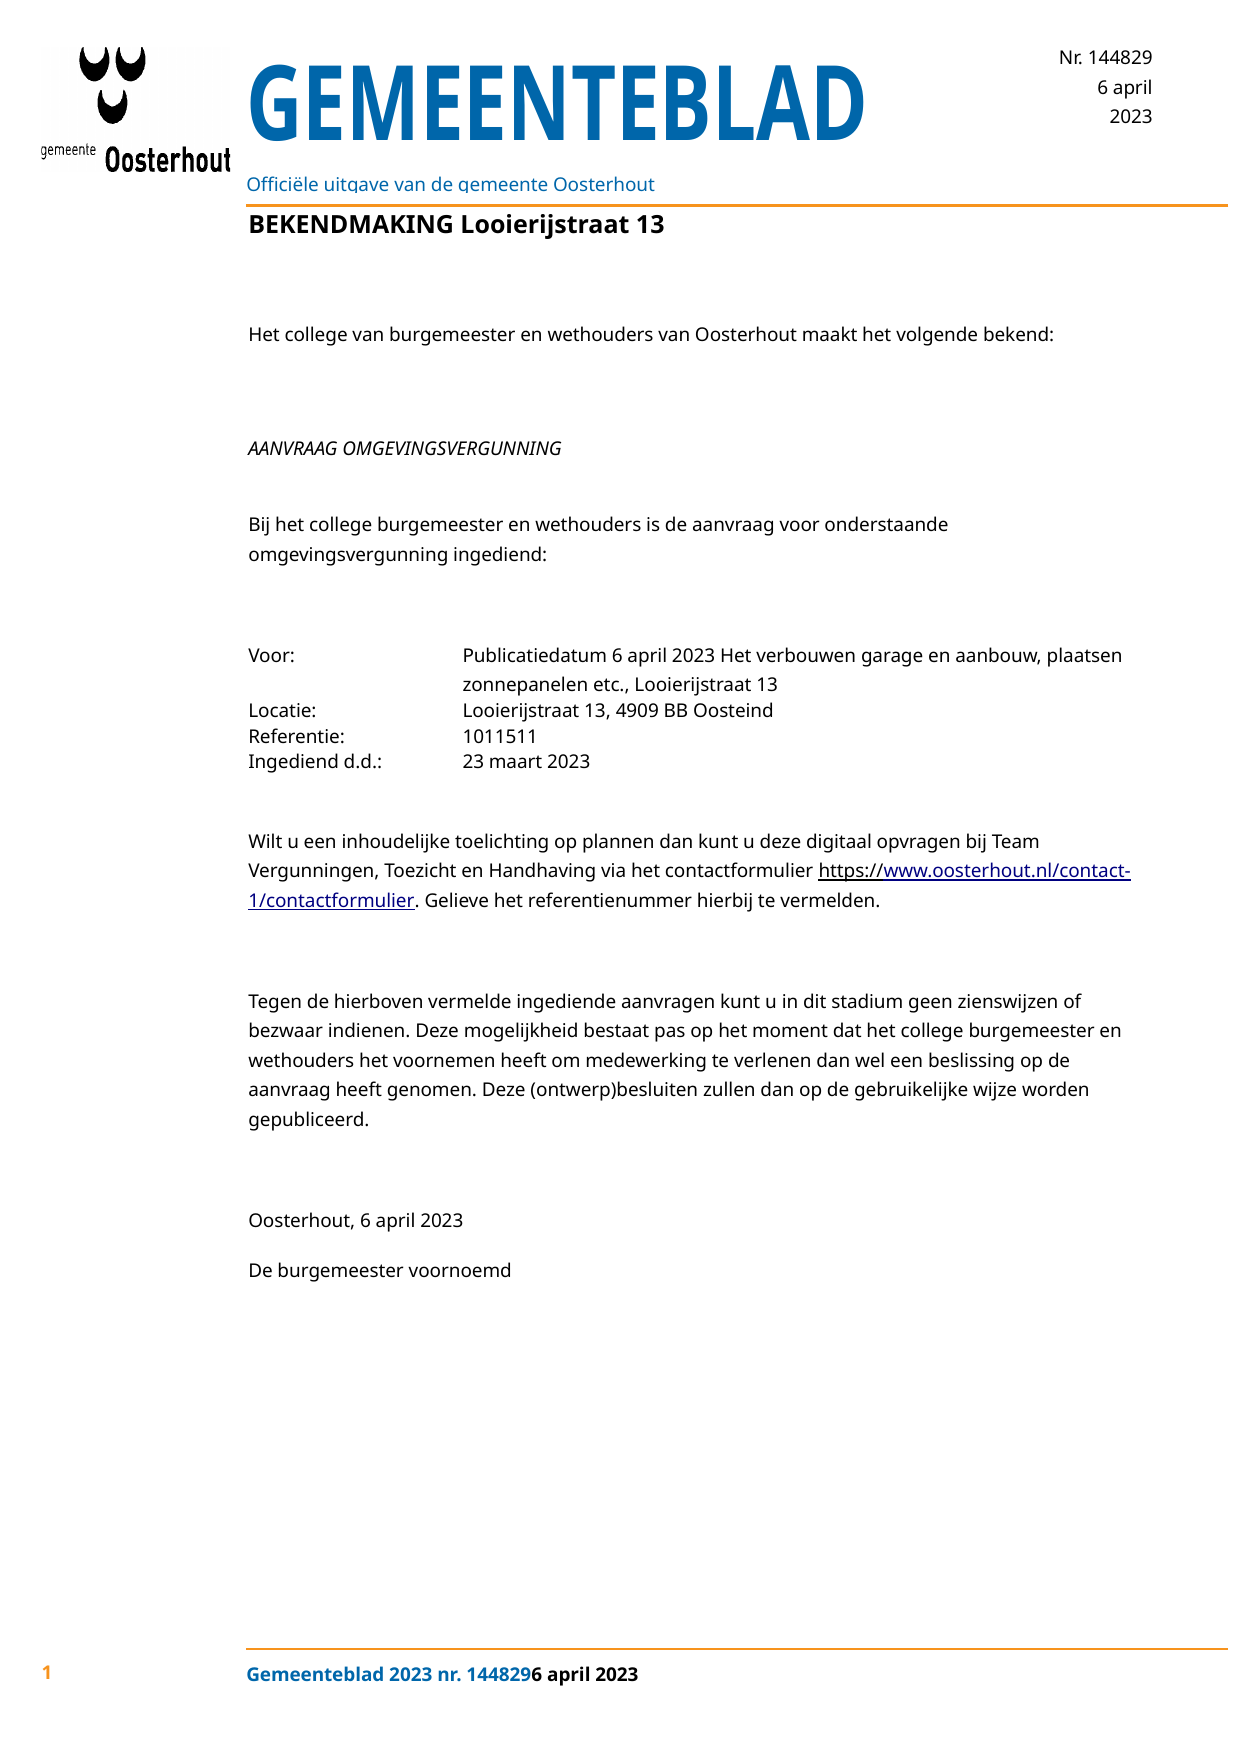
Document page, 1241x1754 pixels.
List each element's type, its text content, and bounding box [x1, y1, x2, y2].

text De burgemeester voornoemd [248, 1257, 1152, 1283]
picture [41, 47, 231, 172]
table_cell 23 maart 2023 [462, 749, 1152, 774]
table_cell 1011511 [462, 723, 1152, 748]
table_cell Ingediend d.d.: [248, 749, 462, 774]
text Het college van burgemeester en wethouders van Oosterhout maakt het volgende bekend: [248, 321, 1152, 346]
table_header Publicatiedatum 6 april 2023 Het verbouwen garage en aanbouw, plaatsen zonnepanelen etc., Looierijstraat 13 [462, 642, 1152, 697]
table_cell Looierijstraat 13, 4909 BB Oosteind [462, 697, 1152, 723]
table_cell Referentie: [248, 723, 462, 748]
text BEKENDMAKING Looierijstraat 13 [248, 207, 1152, 241]
text AANVRAAG OMGEVINGSVERGUNNING [248, 435, 1152, 461]
text Tegen de hierboven vermelde ingediende aanvragen kunt u in dit stadium geen zienswijzen of bezwaar indienen. Deze mogelijkheid bestaat pas op het moment dat het college burgemeester en wethouders het voornemen heeft om medewerking te verlenen dan wel een beslissing op de aanvraag heeft genomen. Deze (ontwerp)besluiten zullen dan op de gebruikelijke wijze worden gepubliceerd. [248, 988, 1152, 1132]
text Oosterhout, 6 april 2023 [248, 1207, 1152, 1233]
text Wilt u een inhoudelijke toelichting op plannen dan kunt u deze digitaal opvragen bij Team Vergunningen, Toezicht en Handhaving via het contactformulier https://www.oosterhout.nl/contact-1/contactformulier. Gelieve het referentienummer hierbij te vermelden. [248, 828, 1152, 913]
text Bij het college burgemeester en wethouders is de aanvraag voor onderstaande omgevingsvergunning ingediend: [248, 511, 1152, 567]
table_header Voor: [248, 642, 462, 697]
table_cell Locatie: [248, 697, 462, 723]
